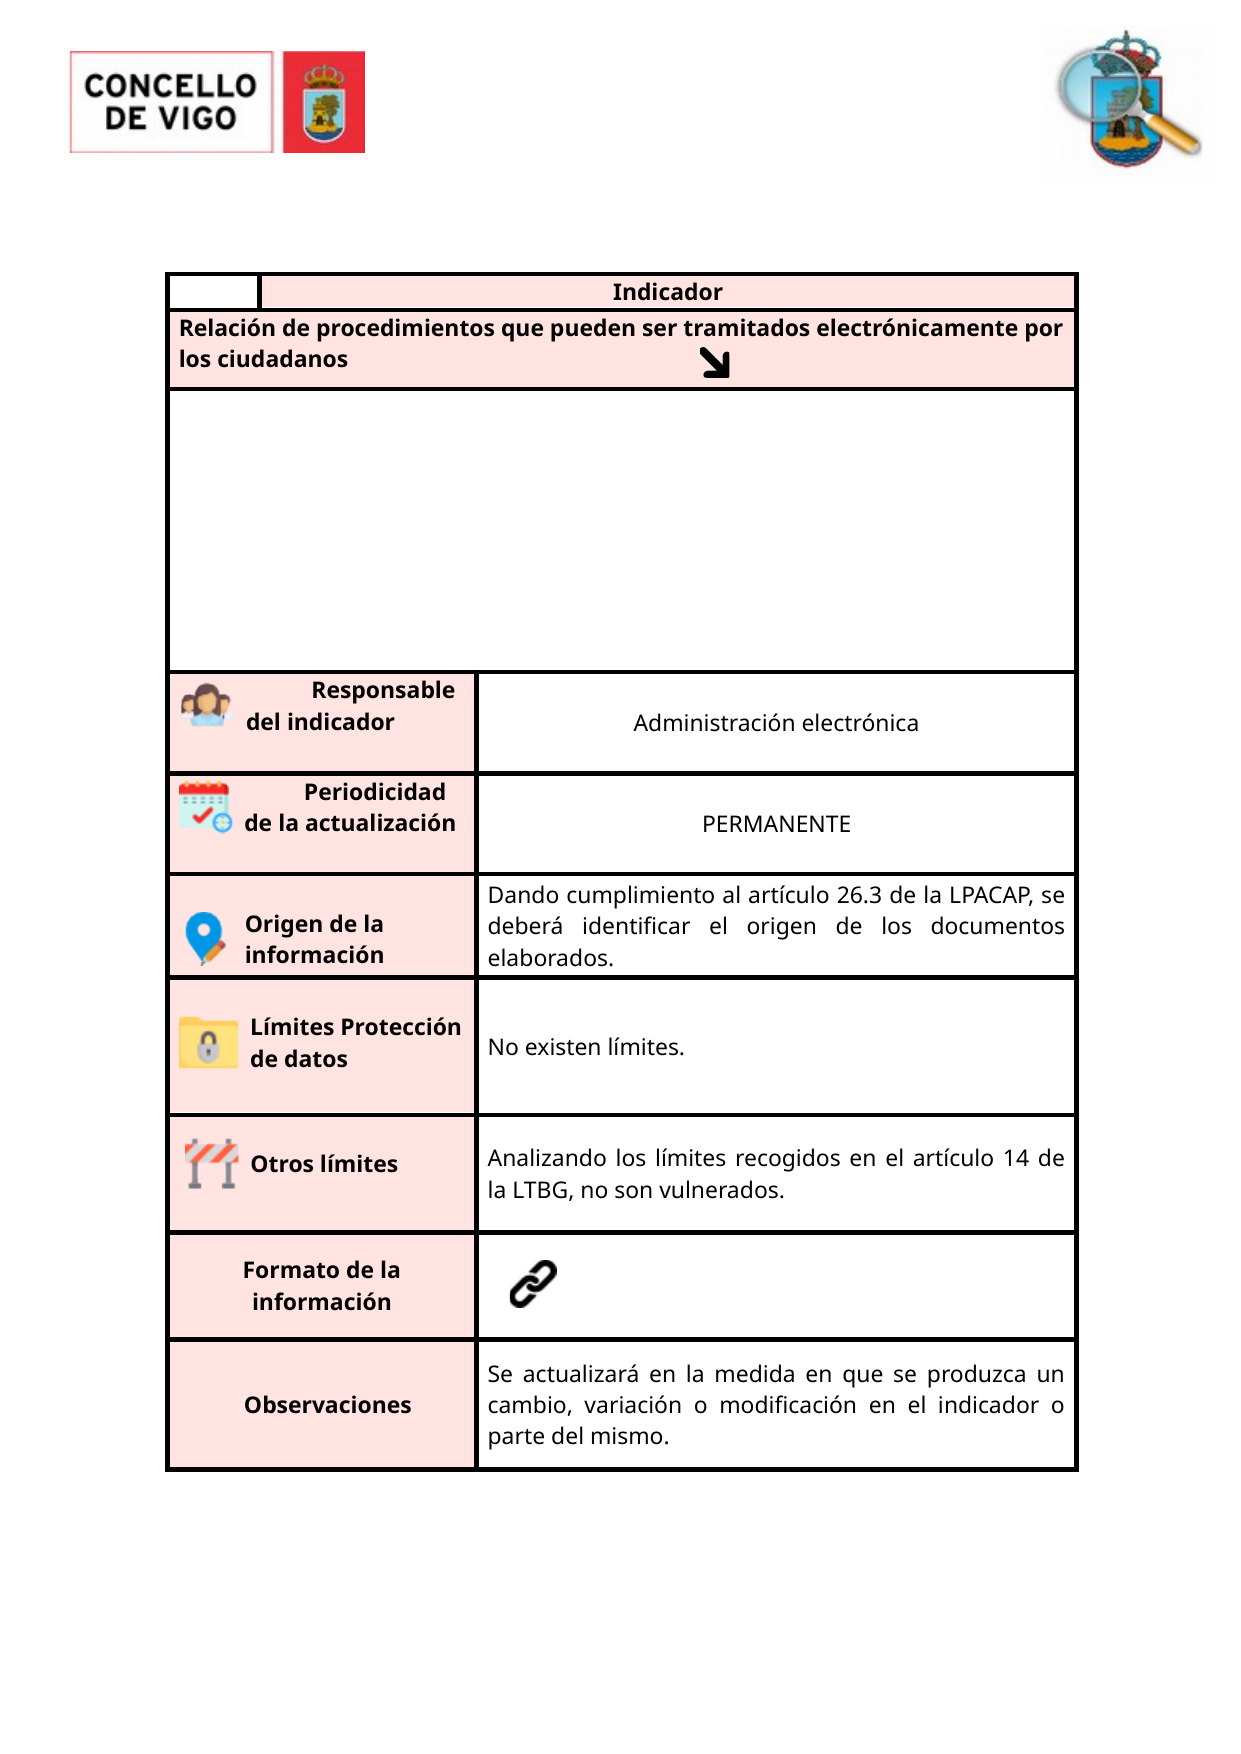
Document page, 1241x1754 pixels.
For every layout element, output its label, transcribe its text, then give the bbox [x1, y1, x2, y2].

table_cell Analizando los límites recogidos en el artículo 14 de la LTBG, no son vulnerados. [479, 1117, 1074, 1230]
table_cell Dando cumplimiento al artículo 26.3 de la LPACAP, se deberá identificar el origen de los documentos elaborados. [479, 876, 1074, 975]
table_cell [170, 391, 1074, 669]
table_cell Se actualizará en la medida en que se produzca un cambio, variación o modificación en el indicador o parte del mismo. [479, 1342, 1074, 1467]
table_cell Periodicidad de la actualización [170, 776, 474, 872]
table_cell Límites Protección de datos [170, 980, 474, 1112]
table_cell Observaciones [170, 1342, 474, 1467]
picture [197, 924, 211, 936]
table_cell Origen de la información [170, 876, 474, 975]
table_cell Formato de la información [170, 1235, 474, 1337]
picture [179, 780, 233, 834]
table_cell No existen límites. [479, 980, 1074, 1112]
picture [1040, 26, 1218, 186]
table_cell Administración electrónica [479, 674, 1074, 771]
table_cell Relación de procedimientos que pueden ser tramitados electrónicamente por los ciudadanos [170, 312, 1074, 387]
table_cell [479, 1235, 1074, 1337]
picture [179, 1013, 239, 1073]
picture [69, 51, 365, 153]
table_header [170, 276, 257, 307]
picture [181, 678, 234, 732]
picture [185, 1137, 239, 1191]
table_cell Otros límites [170, 1117, 474, 1230]
table_cell PERMANENTE [479, 776, 1074, 872]
table_cell Responsable del indicador [170, 674, 474, 771]
picture [509, 1260, 557, 1308]
picture [700, 347, 730, 378]
table_header Indicador [262, 276, 1074, 307]
picture [179, 912, 233, 966]
